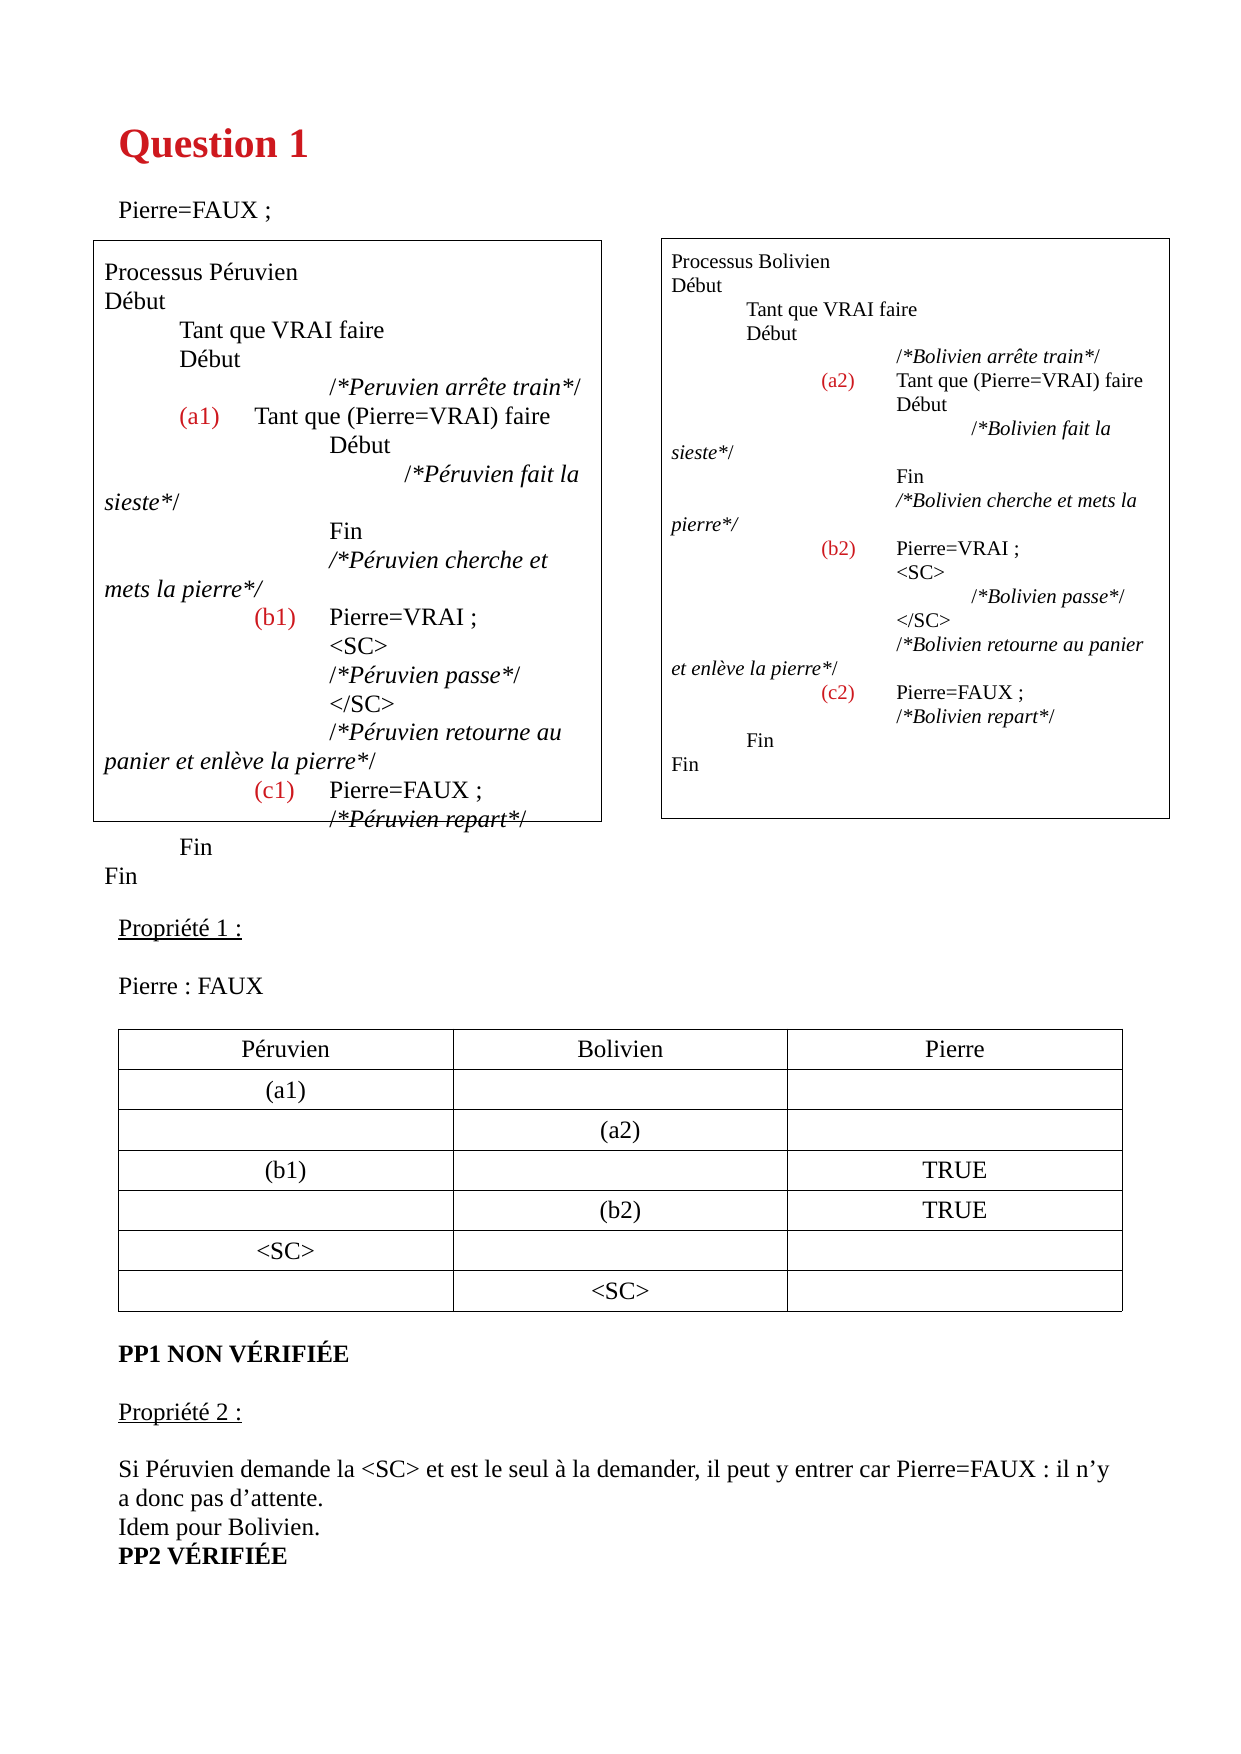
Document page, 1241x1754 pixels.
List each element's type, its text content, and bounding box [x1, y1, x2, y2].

table_cell [788, 1110, 1122, 1149]
table_cell [788, 1271, 1122, 1311]
table_cell TRUE [788, 1151, 1122, 1190]
table_header Péruvien [119, 1030, 453, 1069]
table_cell [788, 1070, 1122, 1109]
table_cell <SC> [454, 1271, 787, 1311]
table_cell TRUE [788, 1191, 1122, 1230]
text Question 1 [118, 118, 1122, 166]
table_cell (a1) [119, 1070, 453, 1109]
text Pierre : FAUX [118, 971, 1122, 1000]
text Propriété 2 : [118, 1397, 1122, 1426]
table_cell [454, 1231, 787, 1270]
text Idem pour Bolivien. [118, 1512, 1122, 1541]
text Si Péruvien demande la <SC> et est le seul à la demander, il peut y entrer car Pierre=FAUX : il n’y a donc pas d’attente. [118, 1454, 1122, 1512]
table_cell [119, 1110, 453, 1149]
table_cell (b2) [454, 1191, 787, 1230]
table_cell [454, 1151, 787, 1190]
table_cell [788, 1231, 1122, 1270]
table_cell [119, 1191, 453, 1230]
text PP1 NON VÉRIFIÉE [118, 1339, 1122, 1368]
text Pierre=FAUX ; [118, 195, 1122, 223]
table_cell [454, 1070, 787, 1109]
table_cell (b1) [119, 1151, 453, 1190]
text Propriété 1 : [118, 913, 1122, 942]
table_header Bolivien [454, 1030, 787, 1069]
table_cell <SC> [119, 1231, 453, 1270]
text PP2 VÉRIFIÉE [118, 1541, 1122, 1569]
table_cell (a2) [454, 1110, 787, 1149]
table_header Pierre [788, 1030, 1122, 1069]
table_cell [119, 1271, 453, 1311]
